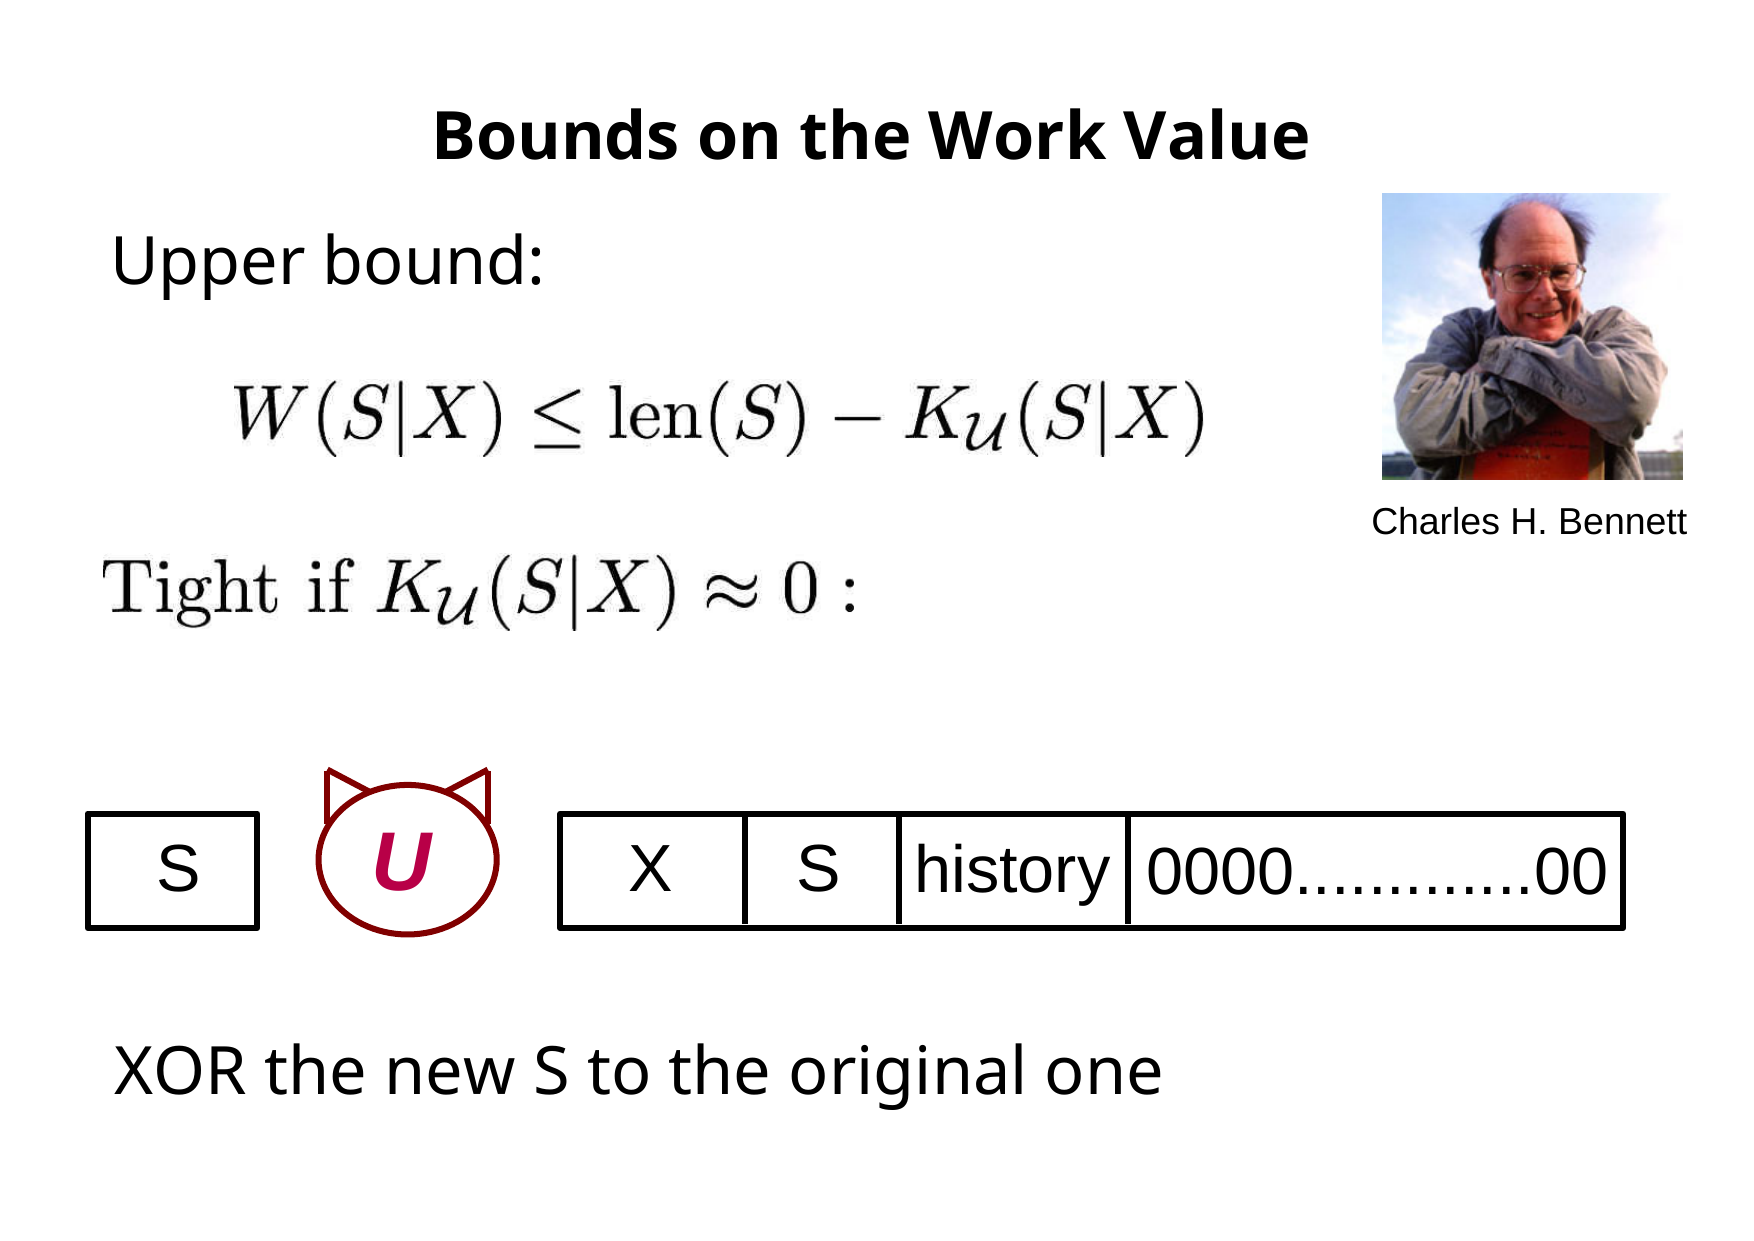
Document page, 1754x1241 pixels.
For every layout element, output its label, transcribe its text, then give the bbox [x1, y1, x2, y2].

picture [103, 553, 856, 631]
text_box Bounds on the Work Value [416, 81, 1604, 171]
picture [234, 379, 1204, 457]
text_box history [896, 821, 1125, 917]
text_box XOR the new S to the original one [99, 1015, 1287, 1105]
text_box S [778, 821, 859, 917]
text_box Upper bound: [95, 205, 1283, 296]
text_box Charles H. Bennett [1356, 493, 1754, 556]
text_box U [353, 804, 492, 920]
picture [1382, 193, 1683, 481]
text_box S [138, 821, 219, 917]
text_box X [610, 821, 692, 917]
text_box 0000.............00 [1131, 823, 1628, 919]
